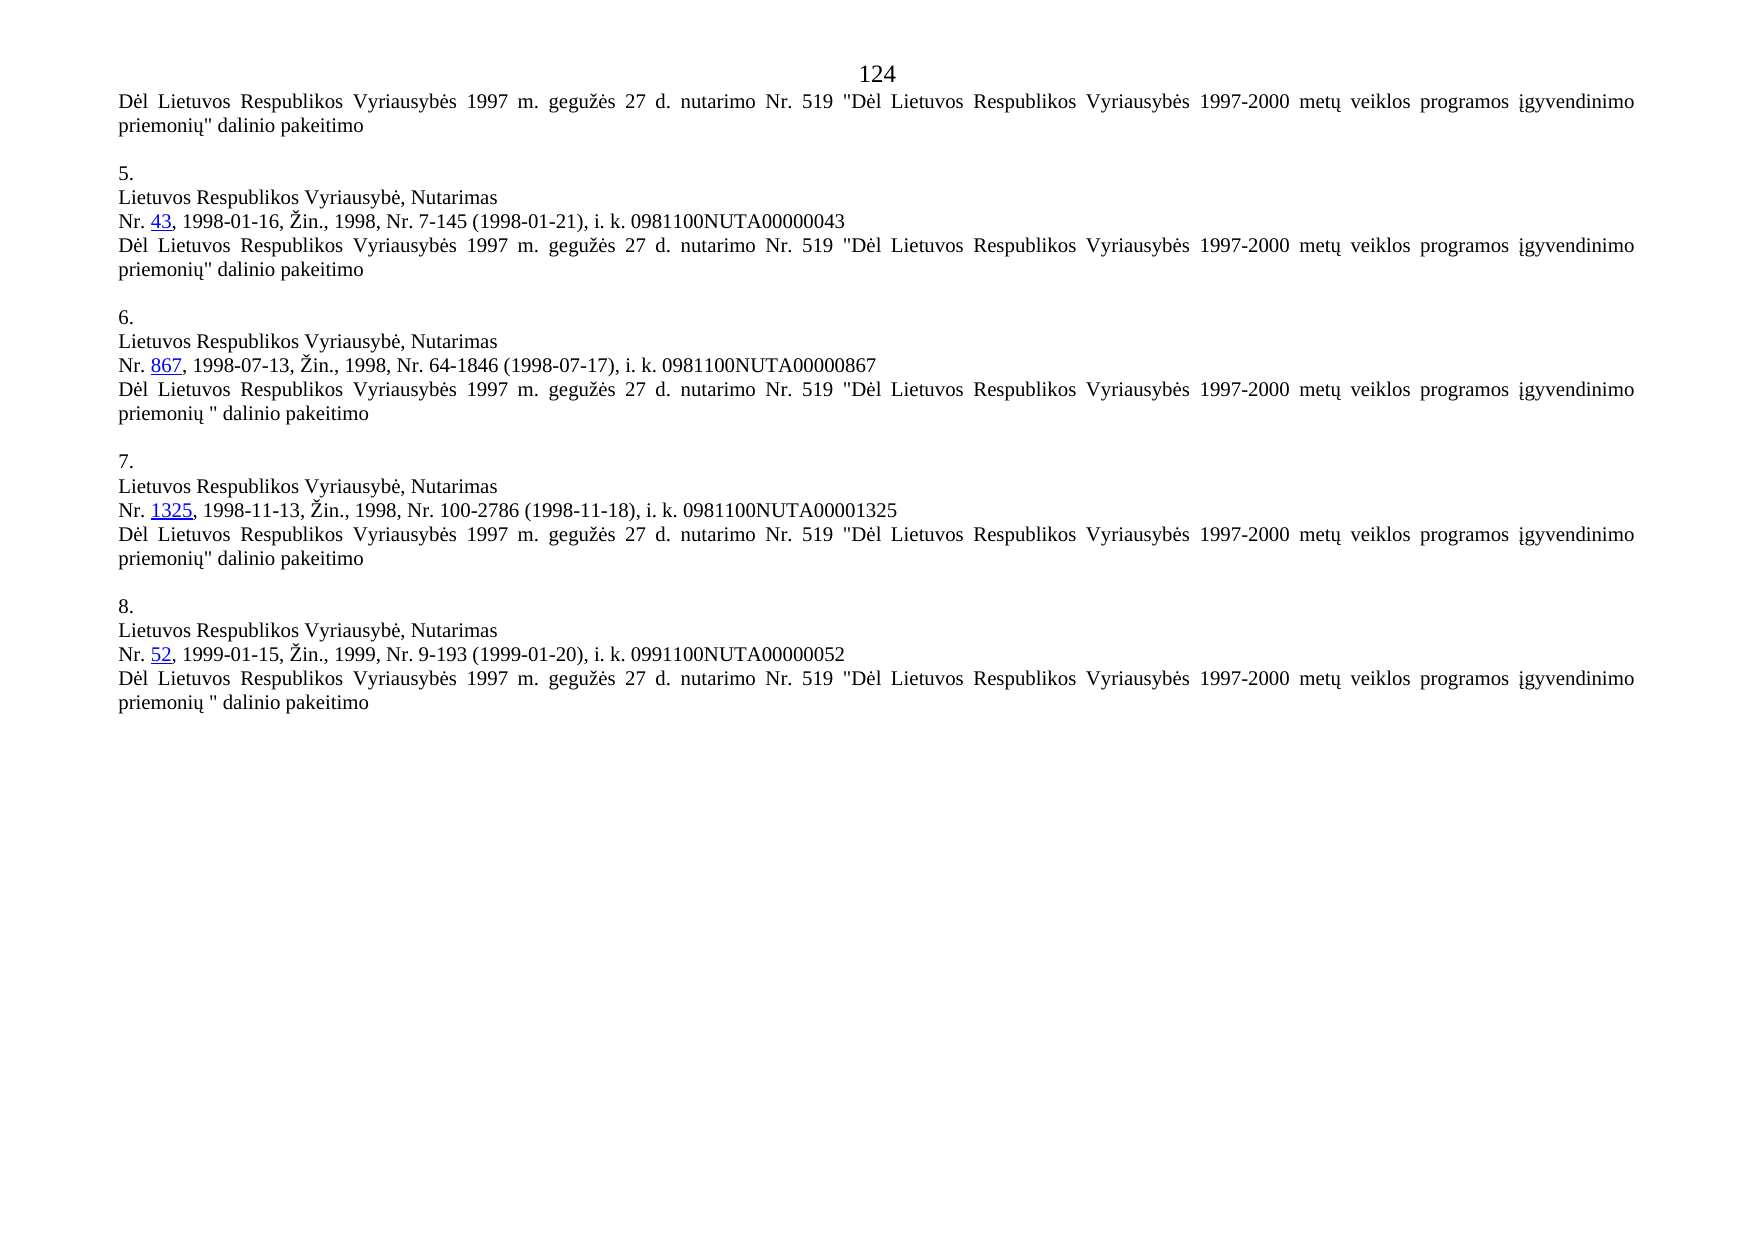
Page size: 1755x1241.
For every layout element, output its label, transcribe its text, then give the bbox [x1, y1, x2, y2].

text Lietuvos Respublikos Vyriausybė, Nutarimas [118, 185, 1636, 209]
text Dėl Lietuvos Respublikos Vyriausybės 1997 m. gegužės 27 d. nutarimo Nr. 519 "Dėl Lietuvos Respublikos Vyriausybės 1997-2000 metų veiklos programos įgyvendinimo priemonių " dalinio pakeitimo [118, 666, 1636, 714]
text Dėl Lietuvos Respublikos Vyriausybės 1997 m. gegužės 27 d. nutarimo Nr. 519 "Dėl Lietuvos Respublikos Vyriausybės 1997-2000 metų veiklos programos įgyvendinimo priemonių " dalinio pakeitimo [118, 377, 1636, 425]
text Nr. 52, 1999-01-15, Žin., 1999, Nr. 9-193 (1999-01-20), i. k. 0991100NUTA00000052 [118, 642, 1636, 666]
text 8. [118, 594, 1636, 618]
text Nr. 43, 1998-01-16, Žin., 1998, Nr. 7-145 (1998-01-21), i. k. 0981100NUTA00000043 [118, 209, 1636, 233]
text Dėl Lietuvos Respublikos Vyriausybės 1997 m. gegužės 27 d. nutarimo Nr. 519 "Dėl Lietuvos Respublikos Vyriausybės 1997-2000 metų veiklos programos įgyvendinimo priemonių" dalinio pakeitimo [118, 88, 1636, 137]
text Nr. 867, 1998-07-13, Žin., 1998, Nr. 64-1846 (1998-07-17), i. k. 0981100NUTA00000867 [118, 353, 1636, 377]
text 6. [118, 305, 1636, 329]
text Nr. 1325, 1998-11-13, Žin., 1998, Nr. 100-2786 (1998-11-18), i. k. 0981100NUTA00001325 [118, 498, 1636, 522]
text Dėl Lietuvos Respublikos Vyriausybės 1997 m. gegužės 27 d. nutarimo Nr. 519 "Dėl Lietuvos Respublikos Vyriausybės 1997-2000 metų veiklos programos įgyvendinimo priemonių" dalinio pakeitimo [118, 522, 1636, 570]
text 5. [118, 161, 1636, 185]
text Lietuvos Respublikos Vyriausybė, Nutarimas [118, 618, 1636, 642]
text Lietuvos Respublikos Vyriausybė, Nutarimas [118, 473, 1636, 498]
text Lietuvos Respublikos Vyriausybė, Nutarimas [118, 329, 1636, 353]
text Dėl Lietuvos Respublikos Vyriausybės 1997 m. gegužės 27 d. nutarimo Nr. 519 "Dėl Lietuvos Respublikos Vyriausybės 1997-2000 metų veiklos programos įgyvendinimo priemonių" dalinio pakeitimo [118, 233, 1636, 281]
text 7. [118, 449, 1636, 473]
